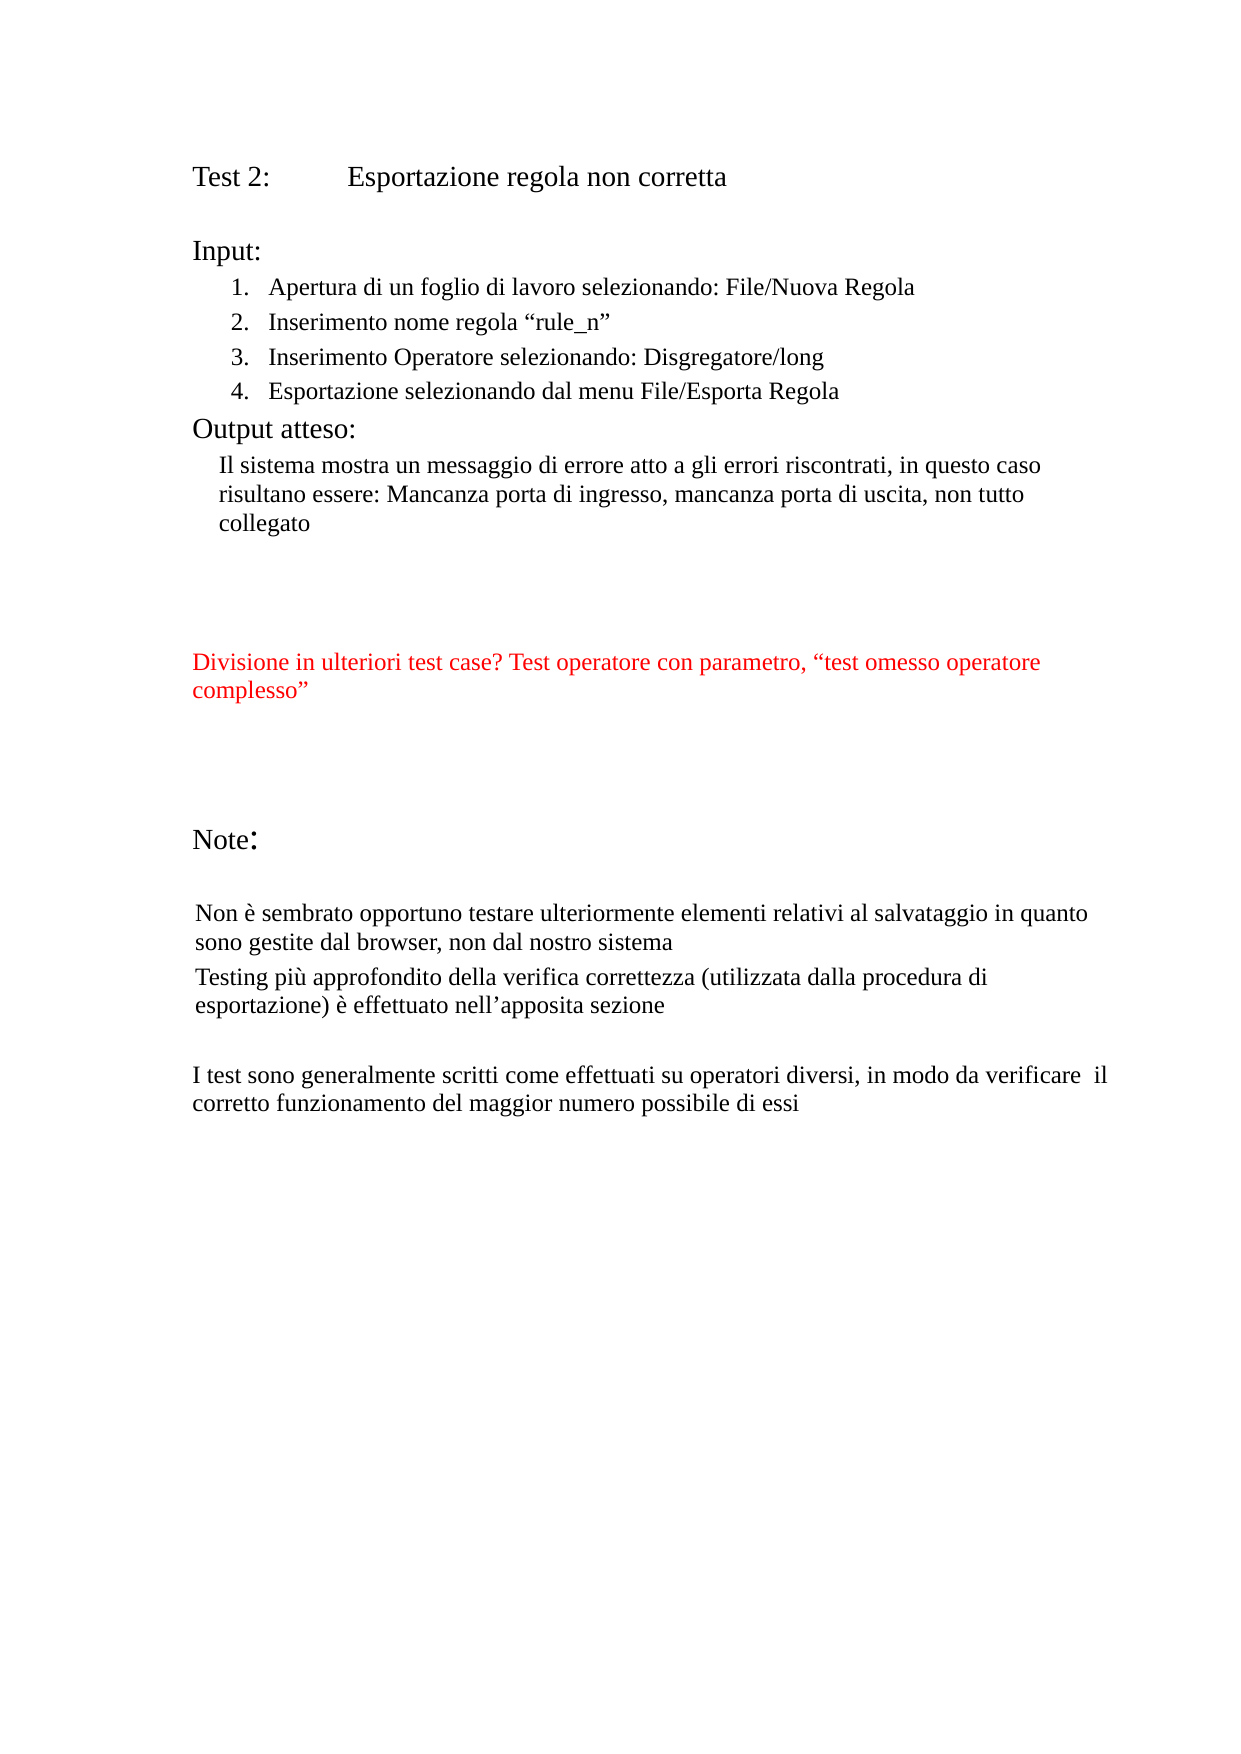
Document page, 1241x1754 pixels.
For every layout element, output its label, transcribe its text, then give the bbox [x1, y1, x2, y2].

text Il sistema mostra un messaggio di errore atto a gli errori riscontrati, in questo caso risultano essere: Mancanza porta di ingresso, mancanza porta di uscita, non tutto collegato [218, 451, 1122, 537]
list Inserimento Operatore selezionando: Disgregatore/long [231, 342, 1122, 371]
text I test sono generalmente scritti come effettuati su operatori diversi, in modo da verificare il corretto funzionamento del maggior numero possibile di essi [192, 1060, 1122, 1117]
list Esportazione selezionando dal menu File/Esporta Regola [231, 376, 1122, 405]
list Inserimento nome regola “rule_n” [231, 307, 1122, 336]
text Divisione in ulteriori test case? Test operatore con parametro, “test omesso operatore complesso” [192, 647, 1122, 704]
text Output atteso: [192, 411, 1122, 445]
list Apertura di un foglio di lavoro selezionando: File/Nuova Regola [231, 272, 1122, 301]
text Testing più approfondito della verifica correttezza (utilizzata dalla procedura di esportazione) è effettuato nell’apposita sezione [195, 962, 1122, 1019]
text Input: [192, 233, 1122, 266]
text Note: [118, 814, 1122, 857]
text Test 2: Esportazione regola non corretta [118, 159, 1122, 192]
text Non è sembrato opportuno testare ulteriormente elementi relativi al salvataggio in quanto sono gestite dal browser, non dal nostro sistema [195, 898, 1122, 956]
